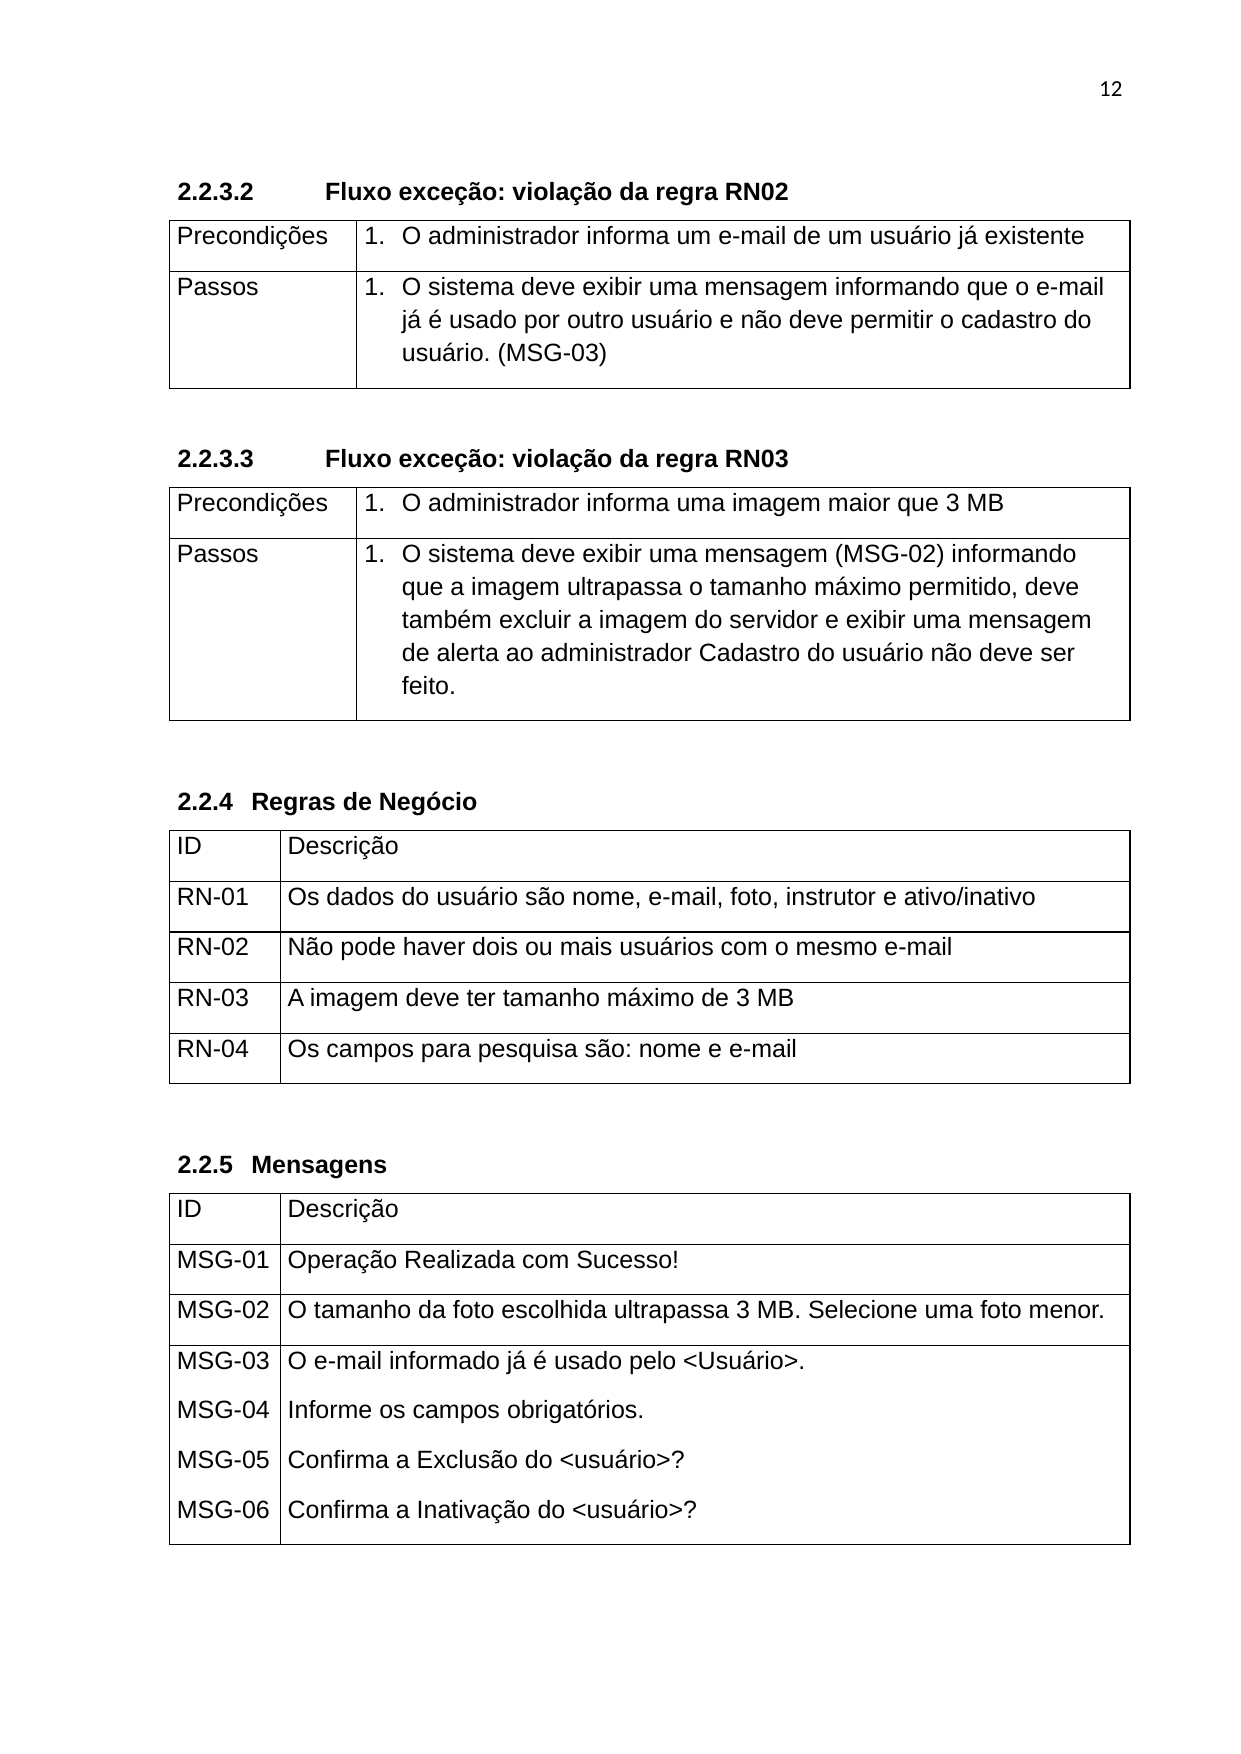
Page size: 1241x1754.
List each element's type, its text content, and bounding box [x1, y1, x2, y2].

table_cell RN-04 [170, 1034, 280, 1083]
table_header O administrador informa uma imagem maior que 3 MB [357, 488, 1129, 538]
table_cell O e-mail informado já é usado pelo <Usuário>. [281, 1346, 1129, 1396]
table_cell O tamanho da foto escolhida ultrapassa 3 MB. Selecione uma foto menor. [281, 1295, 1129, 1345]
table_cell RN-01 [170, 882, 280, 931]
table_header ID [170, 831, 280, 881]
table_header O administrador informa um e-mail de um usuário já existente [357, 221, 1129, 271]
table_cell Informe os campos obrigatórios. [281, 1396, 1129, 1445]
table_header Descrição [281, 831, 1129, 881]
subtitle Fluxo exceção: violação da regra RN02 [177, 177, 1122, 206]
table_cell MSG-02 [170, 1295, 280, 1345]
table_cell Não pode haver dois ou mais usuários com o mesmo e-mail [281, 933, 1129, 982]
table_cell Confirma a Inativação do <usuário>? [281, 1495, 1129, 1544]
table_header Precondições [170, 221, 356, 271]
subtitle Regras de Negócio [177, 787, 1122, 816]
table_cell RN-02 [170, 933, 280, 982]
table_cell Passos [170, 539, 356, 720]
table_cell MSG-01 [170, 1245, 280, 1294]
table_cell Passos [170, 272, 356, 388]
subtitle Mensagens [177, 1150, 1122, 1179]
table_cell Confirma a Exclusão do <usuário>? [281, 1445, 1129, 1495]
table_cell MSG-04 [170, 1396, 280, 1445]
table_cell A imagem deve ter tamanho máximo de 3 MB [281, 983, 1129, 1033]
table_cell MSG-03 [170, 1346, 280, 1396]
table_cell O sistema deve exibir uma mensagem (MSG-02) informando que a imagem ultrapassa o tamanho máximo permitido, deve também excluir a imagem do servidor e exibir uma mensagem de alerta ao administrador Cadastro do usuário não deve ser feito. [357, 539, 1129, 720]
table_cell RN-03 [170, 983, 280, 1033]
table_cell Os campos para pesquisa são: nome e e-mail [281, 1034, 1129, 1083]
table_header ID [170, 1194, 280, 1244]
table_cell MSG-06 [170, 1495, 280, 1544]
table_cell O sistema deve exibir uma mensagem informando que o e-mail já é usado por outro usuário e não deve permitir o cadastro do usuário. (MSG-03) [357, 272, 1129, 388]
table_cell Operação Realizada com Sucesso! [281, 1245, 1129, 1294]
table_header Precondições [170, 488, 356, 538]
table_cell Os dados do usuário são nome, e-mail, foto, instrutor e ativo/inativo [281, 882, 1129, 931]
subtitle Fluxo exceção: violação da regra RN03 [177, 444, 1122, 473]
table_header Descrição [281, 1194, 1129, 1244]
table_cell MSG-05 [170, 1445, 280, 1495]
